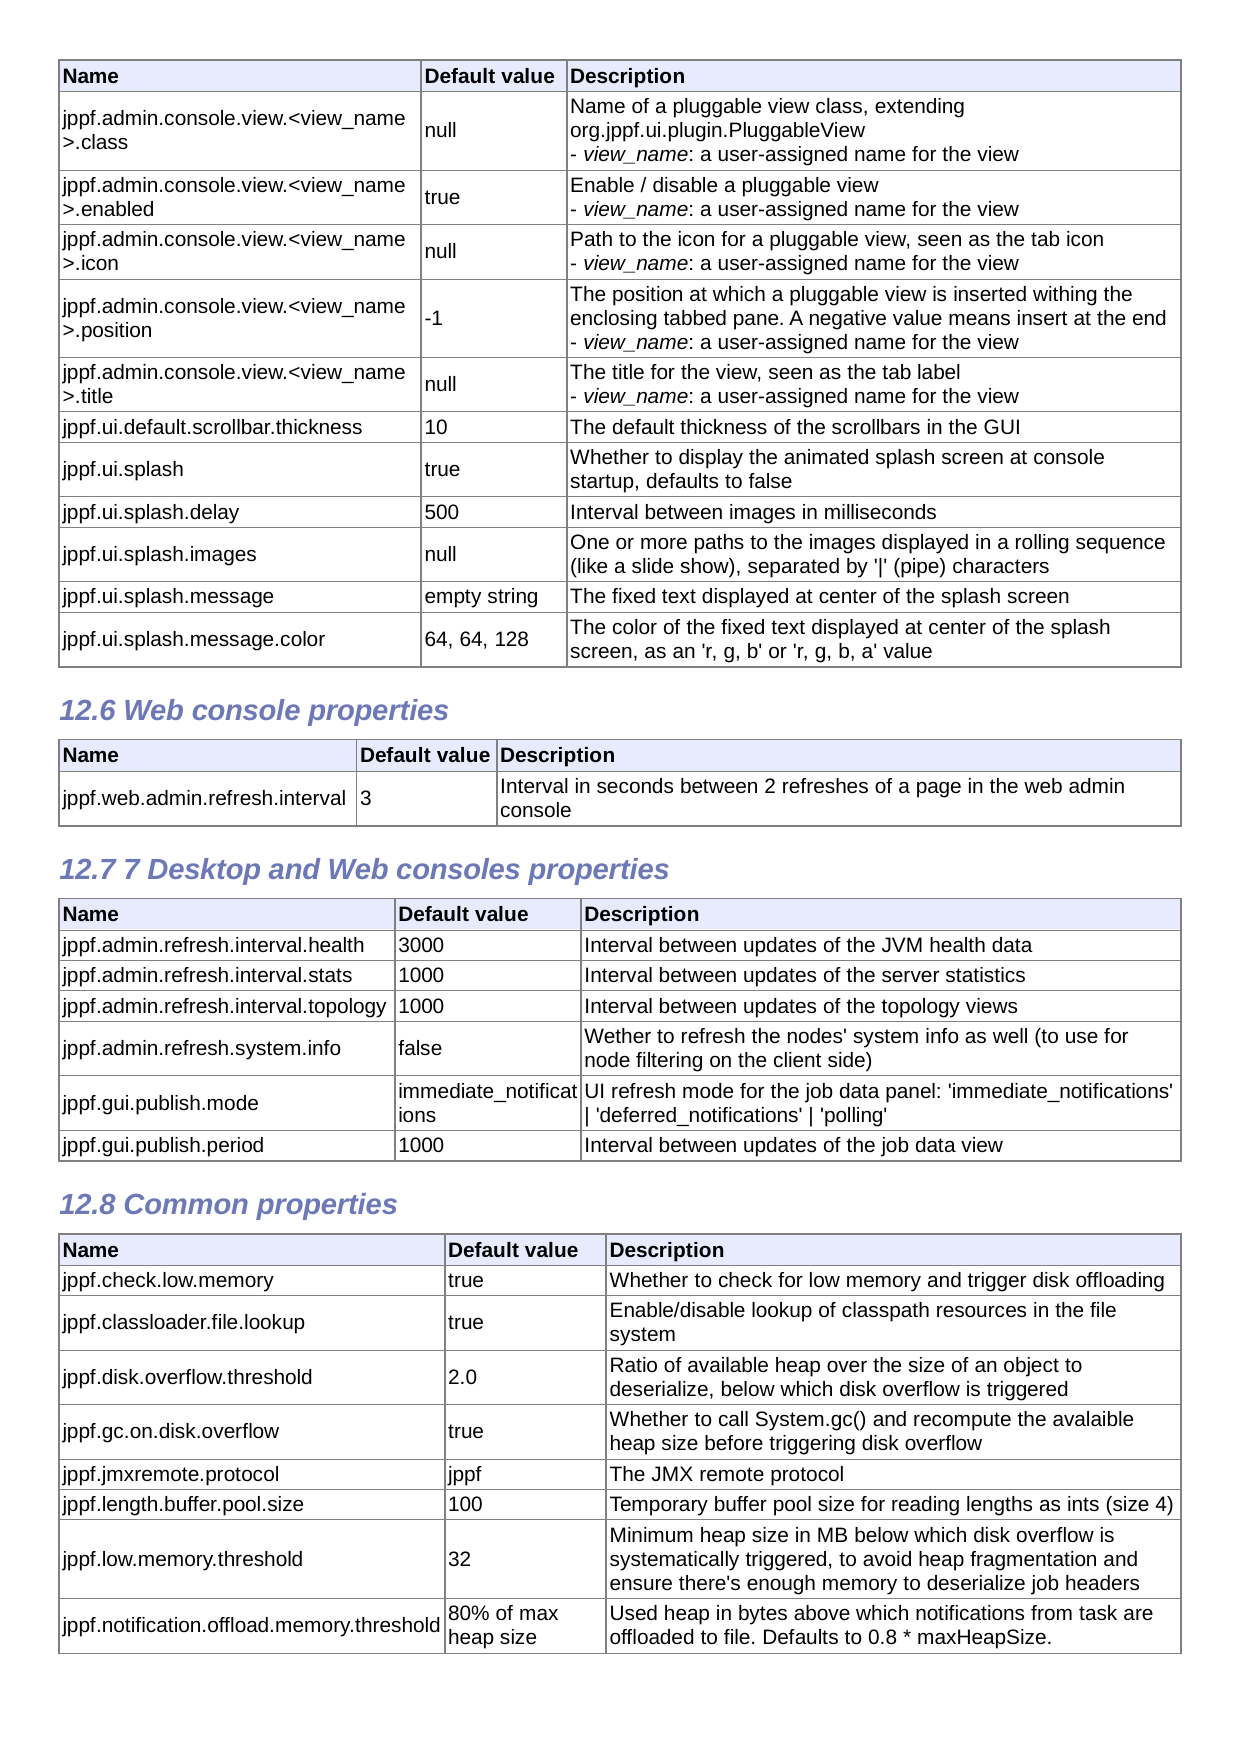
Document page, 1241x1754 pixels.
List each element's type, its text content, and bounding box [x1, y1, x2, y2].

table_cell jppf.notification.offload.memory.threshold [60, 1599, 444, 1652]
table_cell jppf.gui.publish.mode [60, 1076, 394, 1130]
table_cell empty string [422, 582, 566, 612]
table_cell jppf.admin.console.view.<view_name>.title [60, 358, 420, 411]
table_cell jppf.gui.publish.period [60, 1131, 394, 1160]
table_cell The default thickness of the scrollbars in the GUI [568, 412, 1180, 442]
table_cell null [422, 92, 566, 169]
table_cell true [446, 1296, 605, 1349]
table_cell 10 [422, 412, 566, 442]
table_cell 1000 [396, 991, 580, 1021]
table_cell 80% of max heap size [446, 1599, 605, 1652]
table_cell 1000 [396, 1131, 580, 1160]
table_cell jppf.ui.splash.message [60, 582, 420, 612]
table_cell jppf.admin.console.view.<view_name>.enabled [60, 171, 420, 224]
table_cell 500 [422, 497, 566, 527]
table_cell The fixed text displayed at center of the splash screen [568, 582, 1180, 612]
table_cell 3 [357, 772, 496, 825]
table_cell UI refresh mode for the job data panel: 'immediate_notifications' | 'deferred_notifications' | 'polling' [582, 1076, 1180, 1130]
table_cell Wether to refresh the nodes' system info as well (to use for node filtering on the client side) [582, 1022, 1180, 1075]
table_cell jppf.admin.refresh.system.info [60, 1022, 394, 1075]
table_header Default value [396, 899, 580, 929]
table_cell The position at which a pluggable view is inserted withing the enclosing tabbed pane. A negative value means insert at the end - view_name: a user-assigned name for the view [568, 280, 1180, 357]
table_cell Whether to check for low memory and trigger disk offloading [607, 1266, 1180, 1295]
table_header Description [498, 740, 1180, 771]
table_cell 3000 [396, 931, 580, 960]
table_cell 100 [446, 1490, 605, 1519]
table_cell jppf.ui.default.scrollbar.thickness [60, 412, 420, 442]
table_cell null [422, 225, 566, 278]
table_cell jppf.admin.console.view.<view_name>.position [60, 280, 420, 357]
table_cell false [396, 1022, 580, 1075]
table_cell Used heap in bytes above which notifications from task are offloaded to file. Defaults to 0.8 * maxHeapSize. [607, 1599, 1180, 1652]
table_cell Whether to call System.gc() and recompute the avalaible heap size before triggering disk overflow [607, 1405, 1180, 1458]
table_cell Interval between updates of the topology views [582, 991, 1180, 1021]
table_cell jppf.admin.refresh.interval.health [60, 931, 394, 960]
table_header Name [60, 899, 394, 929]
table_cell jppf.admin.console.view.<view_name>.icon [60, 225, 420, 278]
table_cell Interval between updates of the JVM health data [582, 931, 1180, 960]
table_cell Enable / disable a pluggable view - view_name: a user-assigned name for the view [568, 171, 1180, 224]
table_header Default value [422, 61, 566, 91]
table_cell Interval between updates of the server statistics [582, 961, 1180, 990]
table_cell jppf.admin.refresh.interval.topology [60, 991, 394, 1021]
table_cell Path to the icon for a pluggable view, seen as the tab icon - view_name: a user-assigned name for the view [568, 225, 1180, 278]
table_cell The JMX remote protocol [607, 1460, 1180, 1489]
table_header Description [568, 61, 1180, 91]
table_cell One or more paths to the images displayed in a rolling sequence (like a slide show), separated by '|' (pipe) characters [568, 528, 1180, 581]
table_header Description [607, 1235, 1180, 1265]
table_cell jppf.jmxremote.protocol [60, 1460, 444, 1489]
table_cell Ratio of available heap over the size of an object to deserialize, below which disk overflow is triggered [607, 1351, 1180, 1404]
subtitle Web console properties [59, 693, 1181, 726]
table_cell jppf.ui.splash.images [60, 528, 420, 581]
table_cell null [422, 528, 566, 581]
table_cell -1 [422, 280, 566, 357]
table_cell Minimum heap size in MB below which disk overflow is systematically triggered, to avoid heap fragmentation and ensure there's enough memory to deserialize job headers [607, 1520, 1180, 1598]
table_cell null [422, 358, 566, 411]
table_cell 1000 [396, 961, 580, 990]
table_cell Interval in seconds between 2 refreshes of a page in the web admin console [498, 772, 1180, 825]
subtitle 7 Desktop and Web consoles properties [59, 852, 1181, 885]
table_cell Interval between updates of the job data view [582, 1131, 1180, 1160]
table_cell jppf.ui.splash [60, 443, 420, 496]
table_cell jppf.disk.overflow.threshold [60, 1351, 444, 1404]
table_header Name [60, 1235, 444, 1265]
table_cell true [446, 1405, 605, 1458]
table_cell 32 [446, 1520, 605, 1598]
table_cell true [446, 1266, 605, 1295]
table_header Name [60, 740, 356, 771]
table_header Default value [446, 1235, 605, 1265]
table_cell The color of the fixed text displayed at center of the splash screen, as an 'r, g, b' or 'r, g, b, a' value [568, 613, 1180, 666]
table_cell true [422, 171, 566, 224]
table_cell Enable/disable lookup of classpath resources in the file system [607, 1296, 1180, 1349]
table_cell jppf.web.admin.refresh.interval [60, 772, 356, 825]
table_cell jppf.check.low.memory [60, 1266, 444, 1295]
table_cell jppf.admin.console.view.<view_name>.class [60, 92, 420, 169]
table_cell The title for the view, seen as the tab label - view_name: a user-assigned name for the view [568, 358, 1180, 411]
table_cell true [422, 443, 566, 496]
table_cell 2.0 [446, 1351, 605, 1404]
subtitle Common properties [59, 1187, 1181, 1220]
table_cell immediate_notifications [396, 1076, 580, 1130]
table_cell jppf.classloader.file.lookup [60, 1296, 444, 1349]
table_header Default value [357, 740, 496, 771]
table_cell Name of a pluggable view class, extending org.jppf.ui.plugin.PluggableView - view_name: a user-assigned name for the view [568, 92, 1180, 169]
table_cell jppf.low.memory.threshold [60, 1520, 444, 1598]
table_cell jppf.admin.refresh.interval.stats [60, 961, 394, 990]
table_cell Temporary buffer pool size for reading lengths as ints (size 4) [607, 1490, 1180, 1519]
table_header Description [582, 899, 1180, 929]
table_cell jppf.ui.splash.delay [60, 497, 420, 527]
table_cell jppf.gc.on.disk.overflow [60, 1405, 444, 1458]
table_cell jppf.ui.splash.message.color [60, 613, 420, 666]
table_cell jppf.length.buffer.pool.size [60, 1490, 444, 1519]
table_cell Interval between images in milliseconds [568, 497, 1180, 527]
table_cell jppf [446, 1460, 605, 1489]
table_cell 64, 64, 128 [422, 613, 566, 666]
table_cell Whether to display the animated splash screen at console startup, defaults to false [568, 443, 1180, 496]
table_header Name [60, 61, 420, 91]
